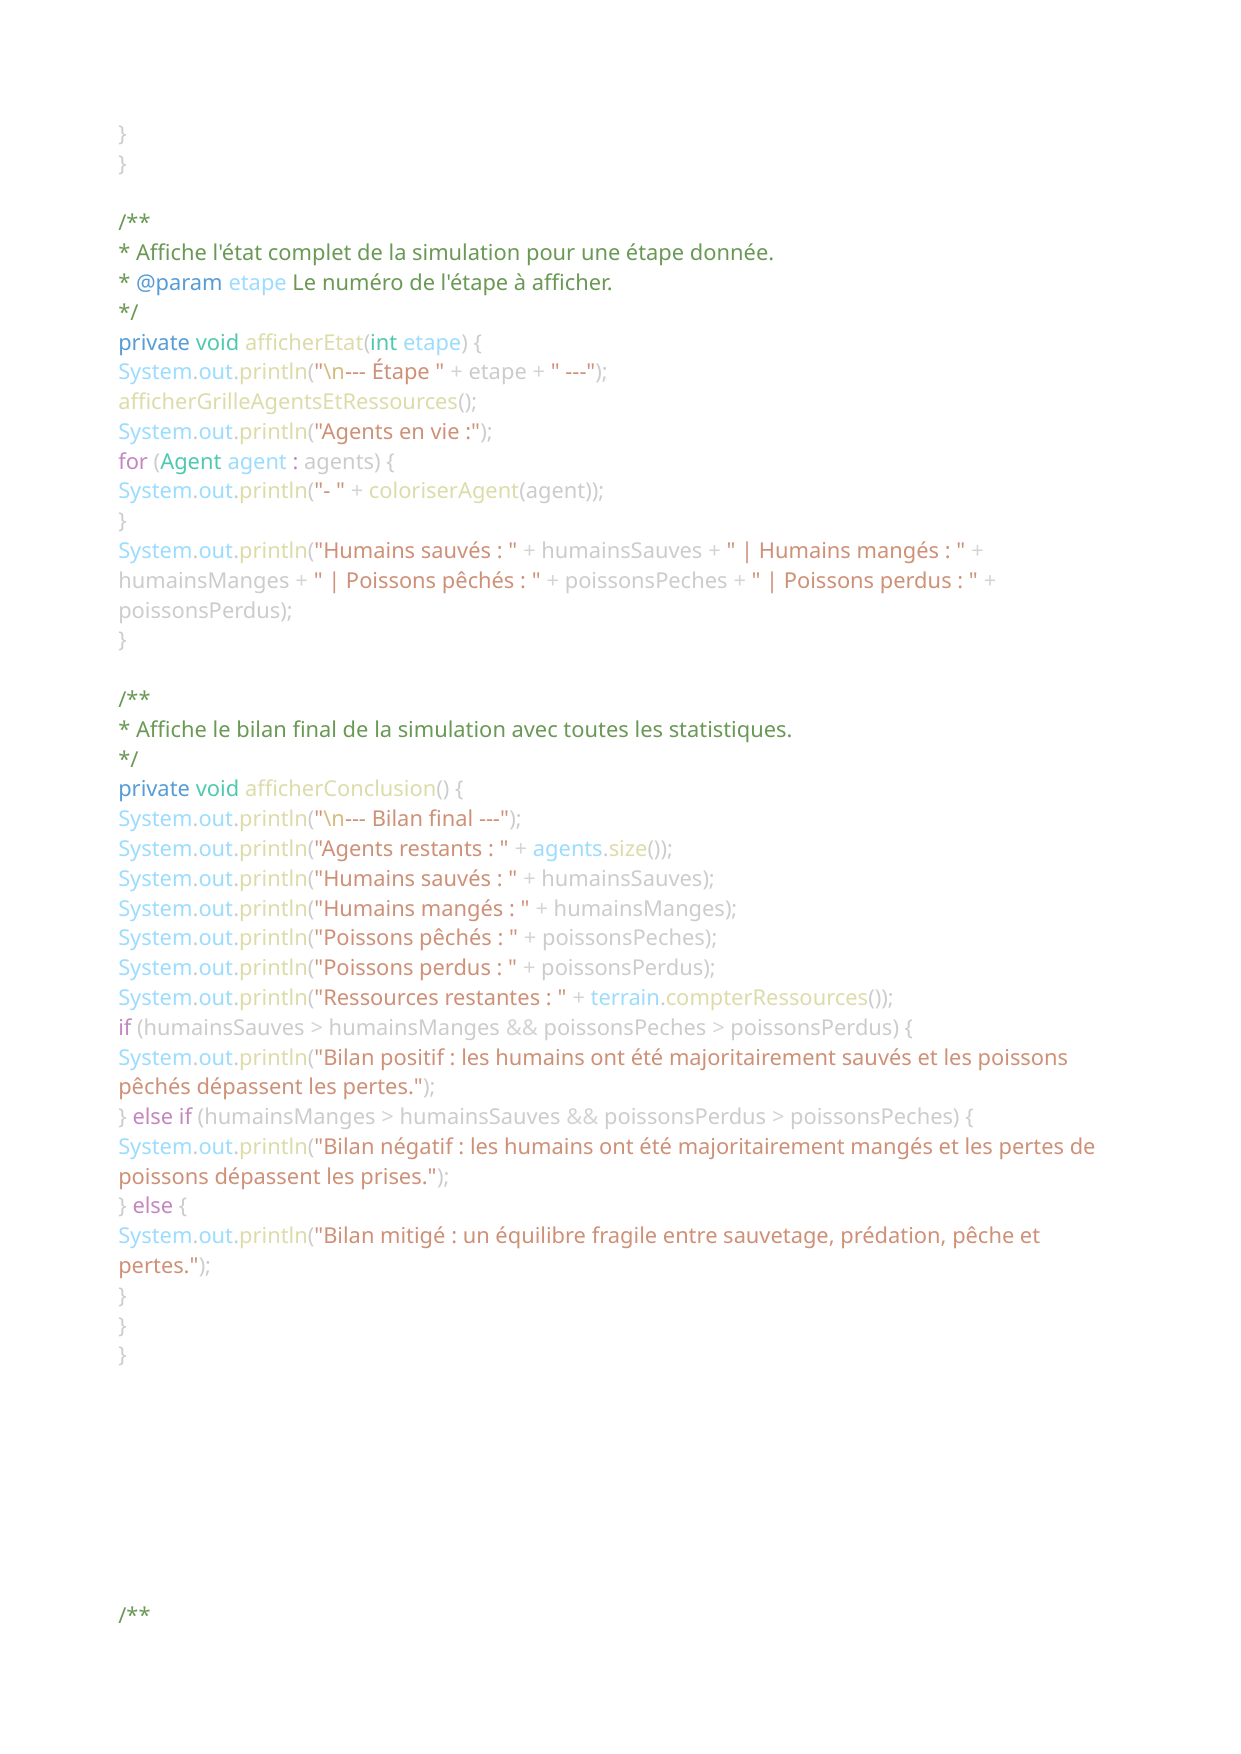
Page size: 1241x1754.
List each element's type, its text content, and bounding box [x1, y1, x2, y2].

text /** [118, 207, 1122, 237]
text System.out.println("Agents en vie :"); [118, 416, 1122, 446]
text for (Agent agent : agents) { [118, 446, 1122, 476]
text System.out.println("Bilan positif : les humains ont été majoritairement sauvés et les poissons pêchés dépassent les pertes."); [118, 1041, 1122, 1101]
text System.out.println("Poissons pêchés : " + poissonsPeches); [118, 922, 1122, 952]
text System.out.println("Humains sauvés : " + humainsSauves + " | Humains mangés : " + humainsManges + " | Poissons pêchés : " + poissonsPeches + " | Poissons perdus : " + poissonsPerdus); [118, 535, 1122, 624]
text */ [118, 297, 1122, 327]
text /** [118, 1600, 1122, 1630]
text } [118, 118, 1122, 148]
text System.out.println("\n--- Étape " + etape + " ---"); [118, 356, 1122, 386]
text System.out.println("\n--- Bilan final ---"); [118, 803, 1122, 833]
text System.out.println("Humains mangés : " + humainsManges); [118, 892, 1122, 922]
text afficherGrilleAgentsEtRessources(); [118, 386, 1122, 416]
text } else if (humainsManges > humainsSauves && poissonsPerdus > poissonsPeches) { [118, 1101, 1122, 1131]
text } [118, 624, 1122, 654]
text private void afficherConclusion() { [118, 773, 1122, 803]
text /** [118, 684, 1122, 714]
text * Affiche le bilan final de la simulation avec toutes les statistiques. [118, 714, 1122, 743]
text } [118, 148, 1122, 178]
text System.out.println("Bilan mitigé : un équilibre fragile entre sauvetage, prédation, pêche et pertes."); [118, 1220, 1122, 1280]
text } else { [118, 1190, 1122, 1220]
text System.out.println("Ressources restantes : " + terrain.compterRessources()); [118, 982, 1122, 1012]
text private void afficherEtat(int etape) { [118, 327, 1122, 356]
text System.out.println("Bilan négatif : les humains ont été majoritairement mangés et les pertes de poissons dépassent les prises."); [118, 1131, 1122, 1190]
text } [118, 1309, 1122, 1339]
text if (humainsSauves > humainsManges && poissonsPeches > poissonsPerdus) { [118, 1012, 1122, 1041]
text */ [118, 743, 1122, 773]
text System.out.println("Poissons perdus : " + poissonsPerdus); [118, 952, 1122, 982]
text System.out.println("Agents restants : " + agents.size()); [118, 833, 1122, 863]
text * Affiche l'état complet de la simulation pour une étape donnée. [118, 237, 1122, 267]
text } [118, 505, 1122, 535]
text System.out.println("- " + coloriserAgent(agent)); [118, 476, 1122, 505]
text * @param etape Le numéro de l'étape à afficher. [118, 267, 1122, 297]
text System.out.println("Humains sauvés : " + humainsSauves); [118, 863, 1122, 892]
text } [118, 1339, 1122, 1369]
text } [118, 1280, 1122, 1309]
